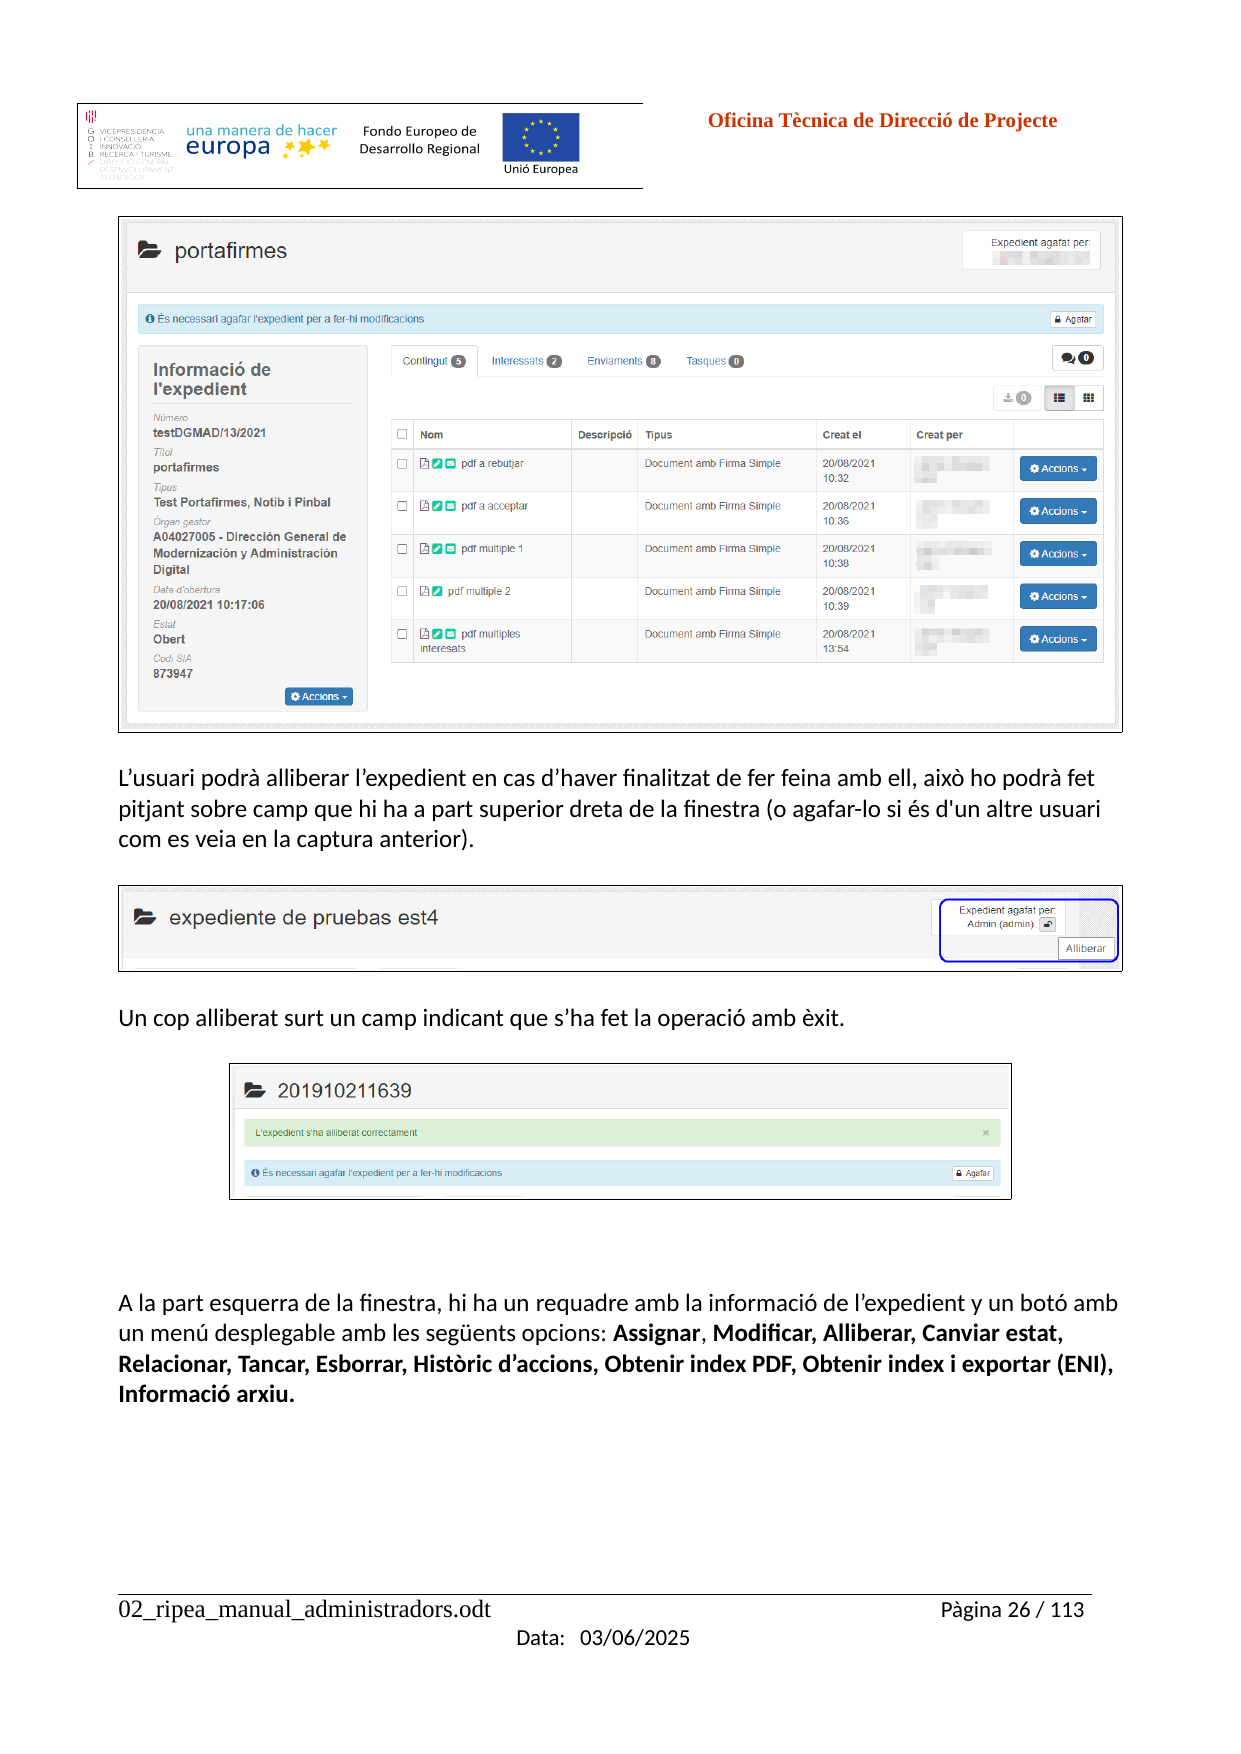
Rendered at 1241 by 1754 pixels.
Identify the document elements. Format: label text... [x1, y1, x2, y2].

text Un cop alliberat surt un camp indicant que s’ha fet la operació amb èxit. [118, 1002, 1122, 1032]
picture [82, 108, 178, 182]
text A la part esquerra de la finestra, hi ha un requadre amb la informació de l’expedient y un botó amb un menú desplegable amb les següents opcions: Assignar, Modificar, Alliberar, Canviar estat, Relacionar, Tancar, Esborrar, Històric d’accions, Obtenir index PDF, Obtenir index i exportar (ENI), Informació arxiu. [118, 1287, 1122, 1409]
picture [184, 108, 585, 182]
picture [121, 887, 1119, 969]
picture [121, 219, 1119, 729]
text L’usuari podrà alliberar l’expedient en cas d’haver finalitzat de fer feina amb ell, això ho podrà fet pitjant sobre camp que hi ha a part superior dreta de la finestra (o agafar-lo si és d'un altre usuari com es veia en la captura anterior). [118, 762, 1122, 854]
picture [232, 1066, 1008, 1197]
